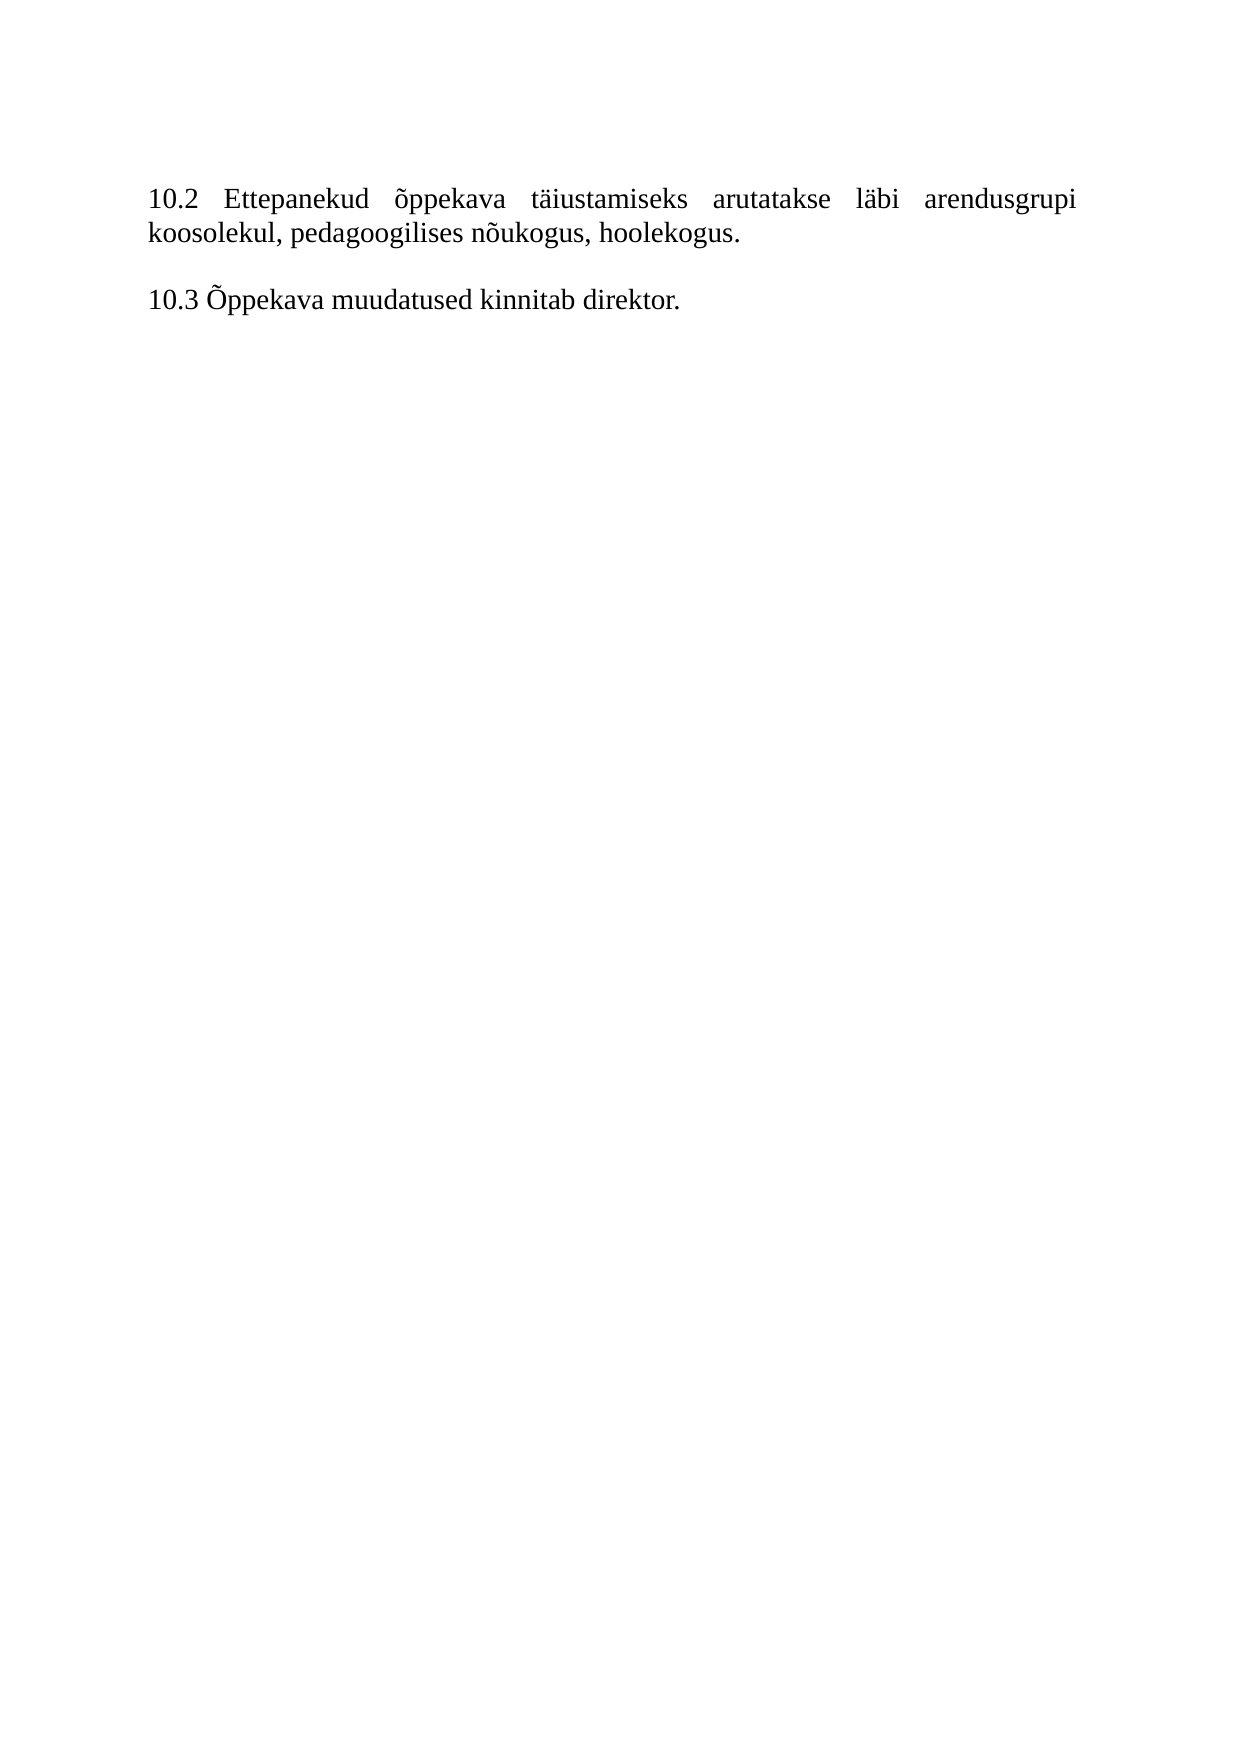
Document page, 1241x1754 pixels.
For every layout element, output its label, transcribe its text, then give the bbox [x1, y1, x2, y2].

text 10.2 Ettepanekud õppekava täiustamiseks arutatakse läbi arendusgrupi koosolekul, pedagoogilises nõukogus, hoolekogus. [148, 181, 1077, 248]
text 10.3 Õppekava muudatused kinnitab direktor. [148, 282, 1093, 315]
